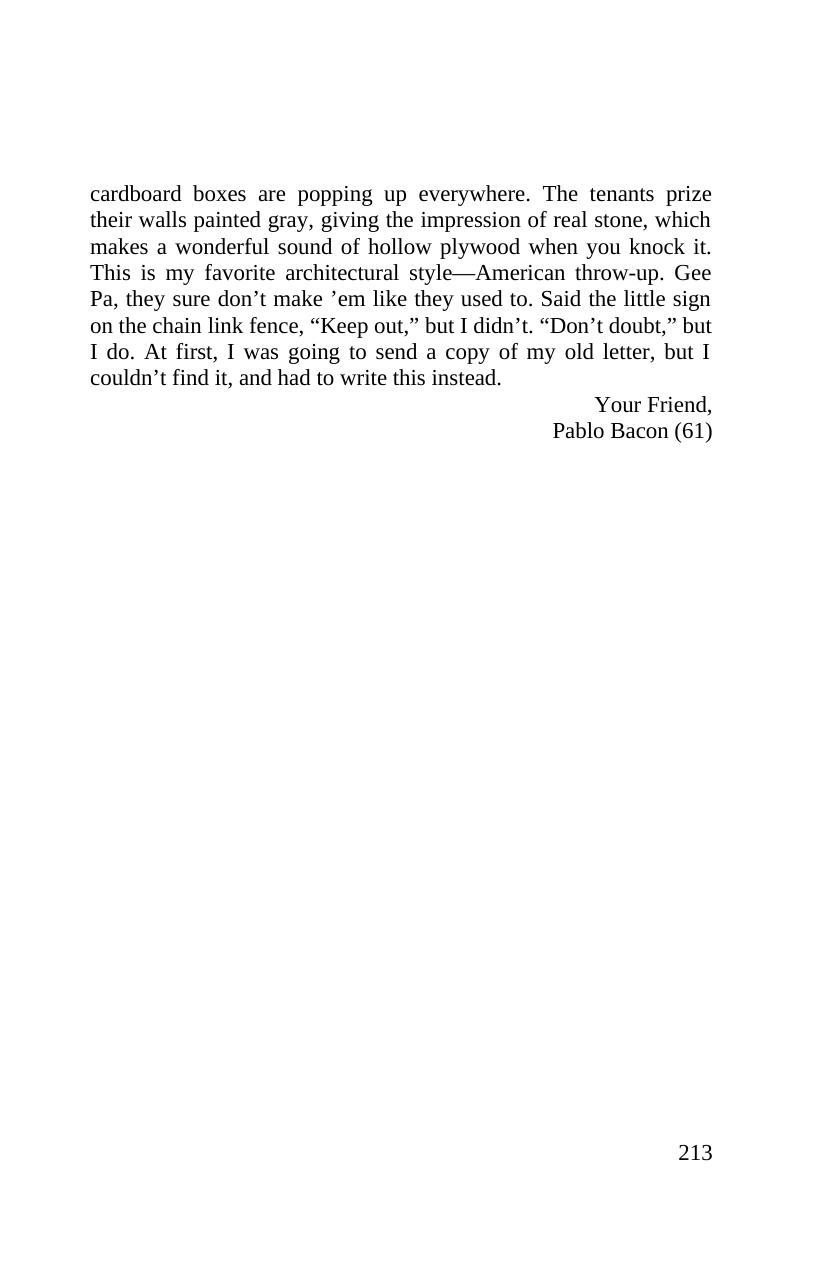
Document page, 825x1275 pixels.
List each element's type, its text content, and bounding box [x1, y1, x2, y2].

text cardboard boxes are popping up everywhere. The tenants prize their walls painted gray, giving the impression of real stone, which makes a wonderful sound of hollow plywood when you knock it. This is my favorite architectural style—American throw-up. Gee Pa, they sure don’t make ’em like they used to. Said the little sign on the chain link fence, “Keep out,” but I didn’t. “Don’t doubt,” but I do. At first, I was going to send a copy of my old letter, but I couldn’t find it, and had to write this instead. [90, 180, 712, 391]
text Your Friend, [90, 391, 712, 417]
text Pablo Bacon (61) [90, 417, 712, 443]
